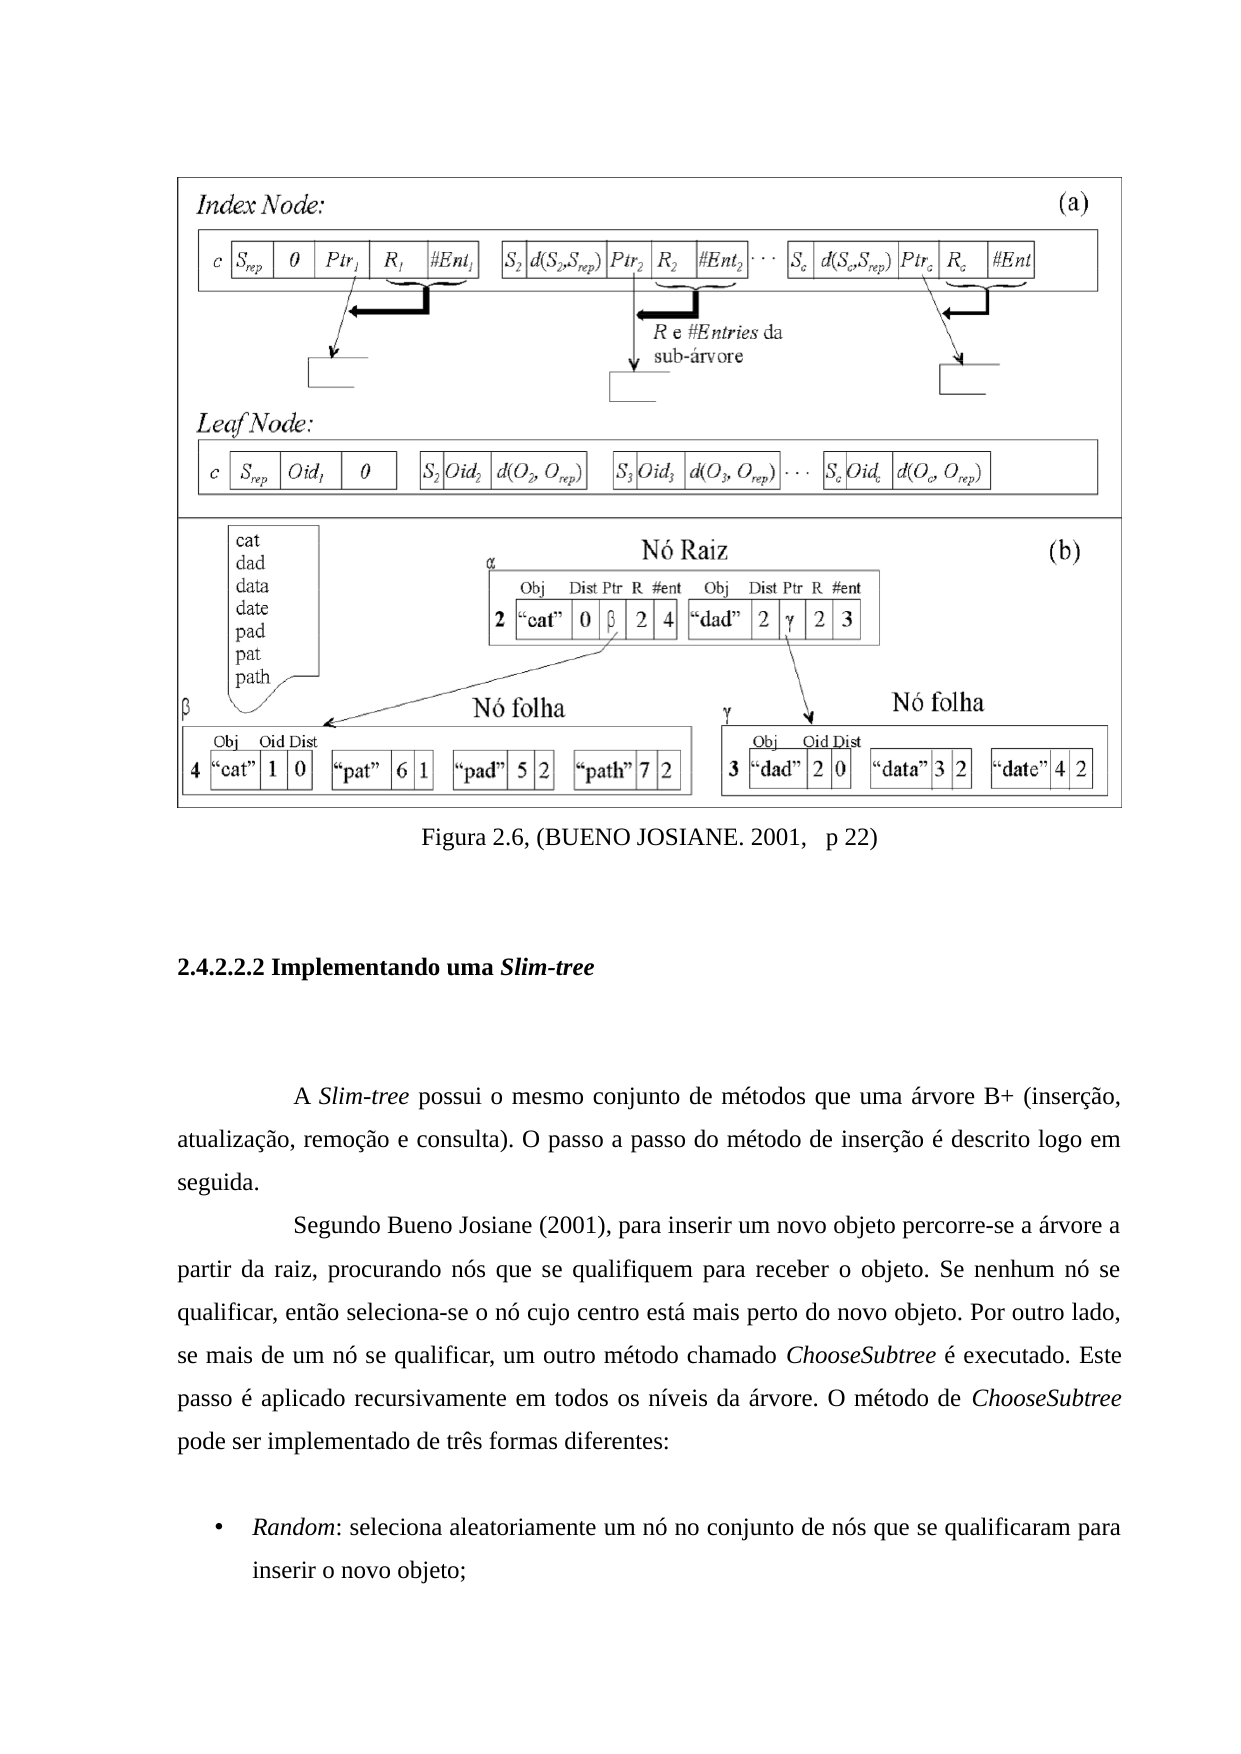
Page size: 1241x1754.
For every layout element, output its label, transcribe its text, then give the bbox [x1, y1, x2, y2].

text Figura 2.6, (BUENO JOSIANE. 2001, p 22) [177, 808, 1122, 851]
picture [177, 177, 1122, 808]
text Segundo Bueno Josiane (2001), para inserir um novo objeto percorre-se a árvore a partir da raiz, procurando nós que se qualifiquem para receber o objeto. Se nenhum nó se qualificar, então seleciona-se o nó cujo centro está mais perto do novo objeto. Por outro lado, se mais de um nó se qualificar, um outro método chamado ChooseSubtree é executado. Este passo é aplicado recursivamente em todos os níveis da árvore. O método de ChooseSubtree pode ser implementado de três formas diferentes: [177, 1211, 1122, 1455]
list Random: seleciona aleatoriamente um nó no conjunto de nós que se qualificaram para inserir o novo objeto; [214, 1512, 1122, 1584]
text 2.4.2.2.2 Implementando uma Slim-tree [177, 952, 1122, 981]
text A Slim-tree possui o mesmo conjunto de métodos que uma árvore B+ (inserção, atualização, remoção e consulta). O passo a passo do método de inserção é descrito logo em seguida. [177, 1081, 1122, 1196]
